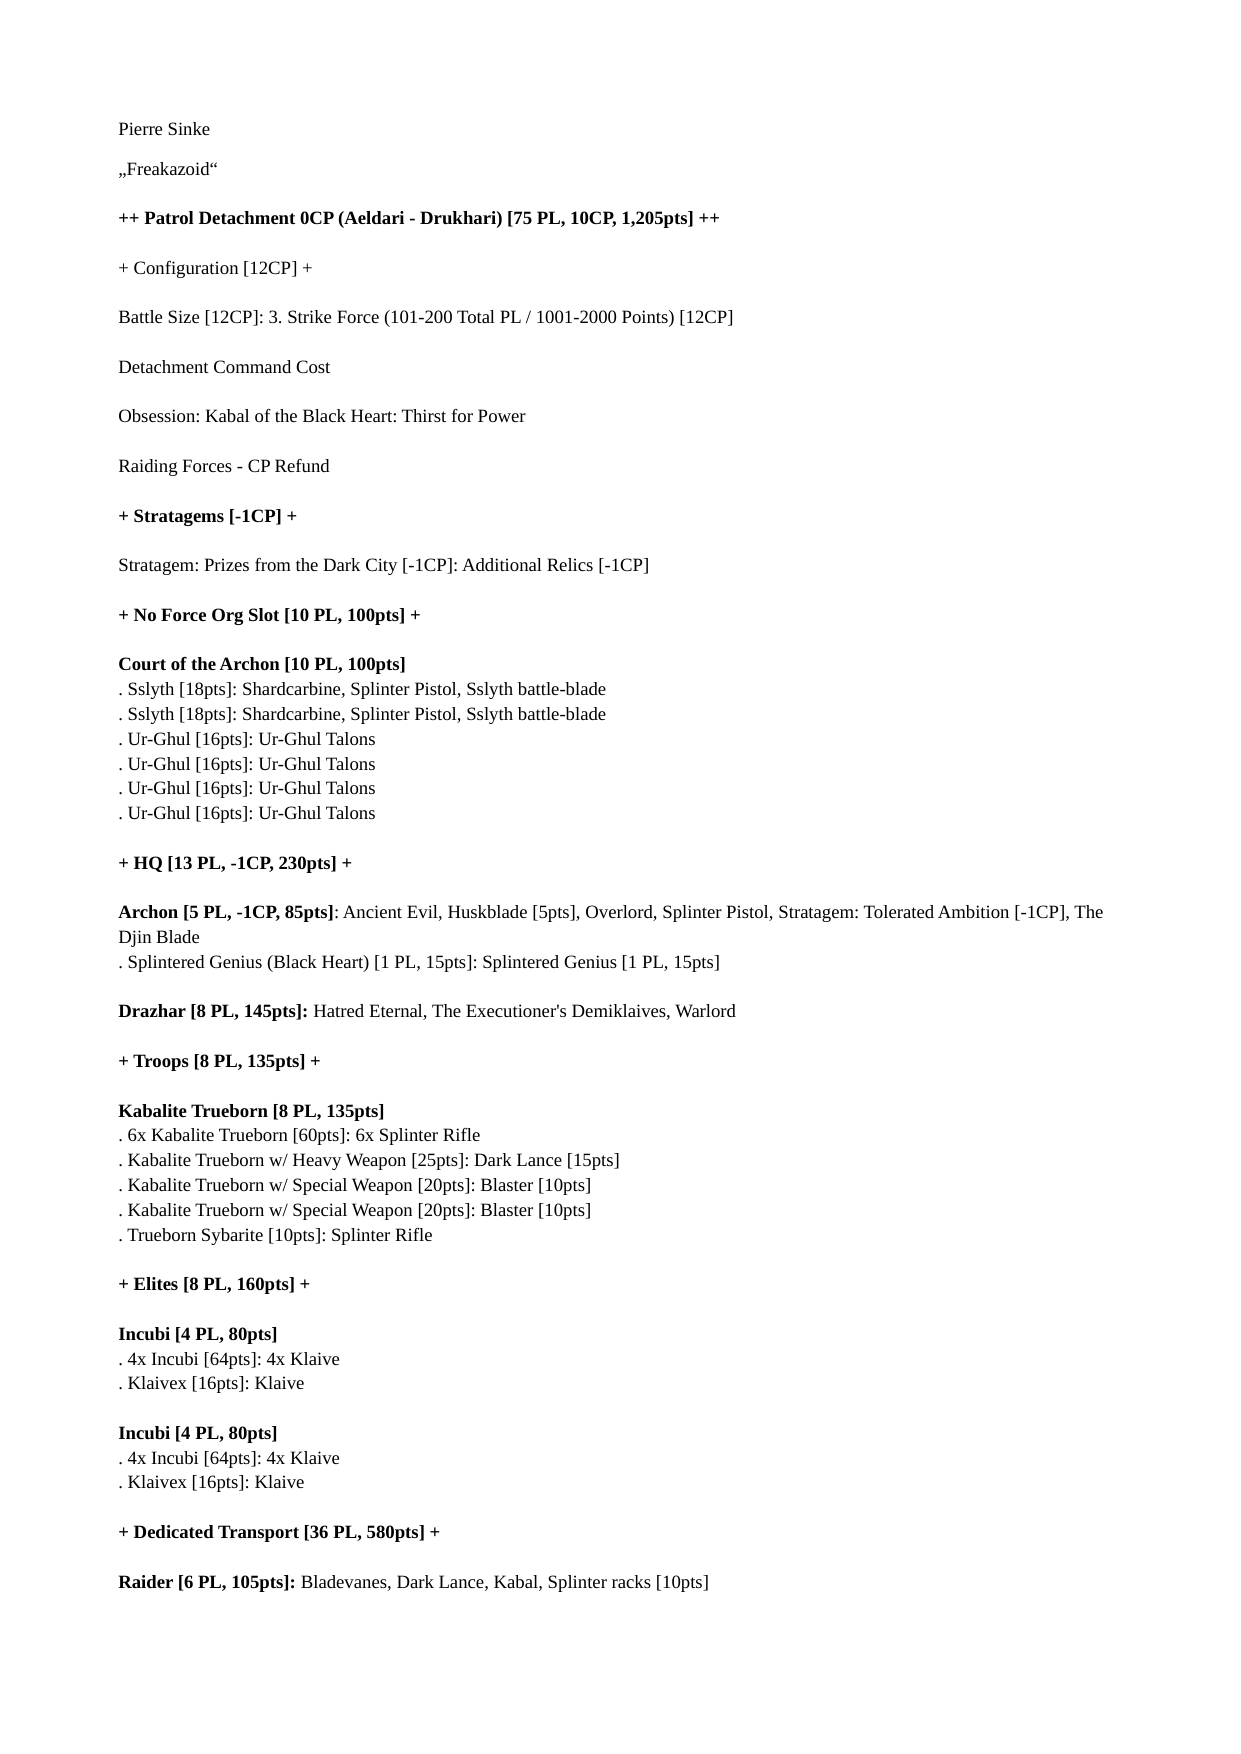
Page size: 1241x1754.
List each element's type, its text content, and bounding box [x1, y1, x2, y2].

text „Freakazoid“ ++ Patrol Detachment 0CP (Aeldari - Drukhari) [75 PL, 10CP, 1,205pts] ++ + Configuration [12CP] + Battle Size [12CP]: 3. Strike Force (101-200 Total PL / 1001-2000 Points) [12CP] Detachment Command Cost Obsession: Kabal of the Black Heart: Thirst for Power Raiding Forces - CP Refund + Stratagems [-1CP] + Stratagem: Prizes from the Dark City [-1CP]: Additional Relics [-1CP] + No Force Org Slot [10 PL, 100pts] + Court of the Archon [10 PL, 100pts] . Sslyth [18pts]: Shardcarbine, Splinter Pistol, Sslyth battle-blade . Sslyth [18pts]: Shardcarbine, Splinter Pistol, Sslyth battle-blade . Ur-Ghul [16pts]: Ur-Ghul Talons . Ur-Ghul [16pts]: Ur-Ghul Talons . Ur-Ghul [16pts]: Ur-Ghul Talons . Ur-Ghul [16pts]: Ur-Ghul Talons + HQ [13 PL, -1CP, 230pts] + Archon [5 PL, -1CP, 85pts]: Ancient Evil, Huskblade [5pts], Overlord, Splinter Pistol, Stratagem: Tolerated Ambition [-1CP], The Djin Blade . Splintered Genius (Black Heart) [1 PL, 15pts]: Splintered Genius [1 PL, 15pts] Drazhar [8 PL, 145pts]: Hatred Eternal, The Executioner's Demiklaives, Warlord + Troops [8 PL, 135pts] + Kabalite Trueborn [8 PL, 135pts] . 6x Kabalite Trueborn [60pts]: 6x Splinter Rifle . Kabalite Trueborn w/ Heavy Weapon [25pts]: Dark Lance [15pts] . Kabalite Trueborn w/ Special Weapon [20pts]: Blaster [10pts] . Kabalite Trueborn w/ Special Weapon [20pts]: Blaster [10pts] . Trueborn Sybarite [10pts]: Splinter Rifle + Elites [8 PL, 160pts] + Incubi [4 PL, 80pts] . 4x Incubi [64pts]: 4x Klaive . Klaivex [16pts]: Klaive Incubi [4 PL, 80pts] . 4x Incubi [64pts]: 4x Klaive . Klaivex [16pts]: Klaive + Dedicated Transport [36 PL, 580pts] + Raider [6 PL, 105pts]: Bladevanes, Dark Lance, Kabal, Splinter racks [10pts] [118, 157, 1122, 1617]
text Pierre Sinke [118, 118, 1122, 140]
